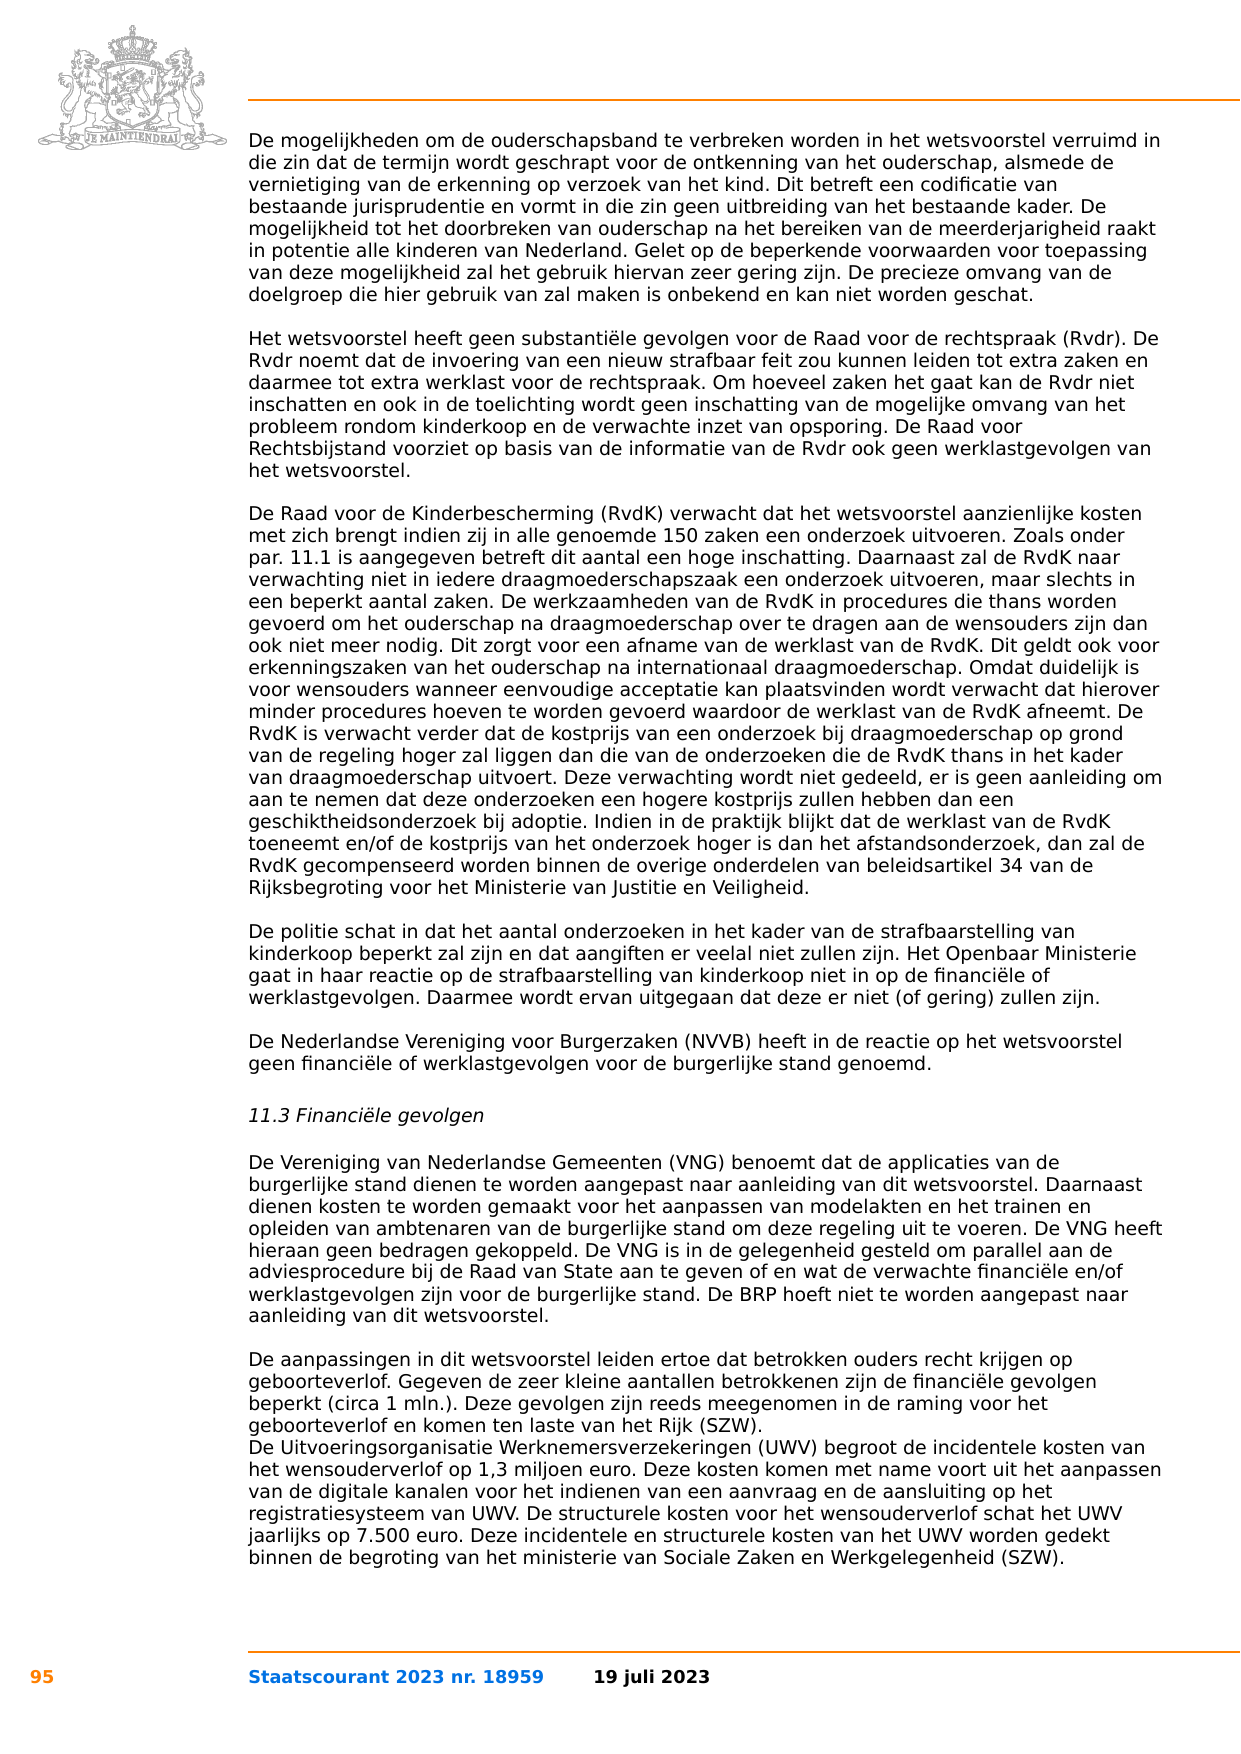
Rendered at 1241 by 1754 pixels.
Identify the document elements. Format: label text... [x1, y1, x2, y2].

text De aanpassingen in dit wetsvoorstel leiden ertoe dat betrokken ouders recht krijgen op geboorteverlof. Gegeven de zeer kleine aantallen betrokkenen zijn de financiële gevolgen beperkt (circa 1 mln.). Deze gevolgen zijn reeds meegenomen in de raming voor het geboorteverlof en komen ten laste van het Rijk (SZW). [248, 1349, 1163, 1437]
text De Raad voor de Kinderbescherming (RvdK) verwacht dat het wetsvoorstel aanzienlijke kosten met zich brengt indien zij in alle genoemde 150 zaken een onderzoek uitvoeren. Zoals onder par. 11.1 is aangegeven betreft dit aantal een hoge inschatting. Daarnaast zal de RvdK naar verwachting niet in iedere draagmoederschapszaak een onderzoek uitvoeren, maar slechts in een beperkt aantal zaken. De werkzaamheden van de RvdK in procedures die thans worden gevoerd om het ouderschap na draagmoederschap over te dragen aan de wensouders zijn dan ook niet meer nodig. Dit zorgt voor een afname van de werklast van de RvdK. Dit geldt ook voor erkenningszaken van het ouderschap na internationaal draagmoederschap. Omdat duidelijk is voor wensouders wanneer eenvoudige acceptatie kan plaatsvinden wordt verwacht dat hierover minder procedures hoeven te worden gevoerd waardoor de werklast van de RvdK afneemt. De RvdK is verwacht verder dat de kostprijs van een onderzoek bij draagmoederschap op grond van de regeling hoger zal liggen dan die van de onderzoeken die de RvdK thans in het kader van draagmoederschap uitvoert. Deze verwachting wordt niet gedeeld, er is geen aanleiding om aan te nemen dat deze onderzoeken een hogere kostprijs zullen hebben dan een geschiktheidsonderzoek bij adoptie. Indien in de praktijk blijkt dat de werklast van de RvdK toeneemt en/of de kostprijs van het onderzoek hoger is dan het afstandsonderzoek, dan zal de RvdK gecompenseerd worden binnen de overige onderdelen van beleidsartikel 34 van de Rijksbegroting voor het Ministerie van Justitie en Veiligheid. [248, 503, 1163, 899]
picture [38, 25, 227, 150]
text De Uitvoeringsorganisatie Werknemersverzekeringen (UWV) begroot de incidentele kosten van het wensouderverlof op 1,3 miljoen euro. Deze kosten komen met name voort uit het aanpassen van de digitale kanalen voor het indienen van een aanvraag en de aansluiting op het registratiesysteem van UWV. De structurele kosten voor het wensouderverlof schat het UWV jaarlijks op 7.500 euro. Deze incidentele en structurele kosten van het UWV worden gedekt binnen de begroting van het ministerie van Sociale Zaken en Werkgelegenheid (SZW). [248, 1437, 1163, 1569]
text De mogelijkheden om de ouderschapsband te verbreken worden in het wetsvoorstel verruimd in die zin dat de termijn wordt geschrapt voor de ontkenning van het ouderschap, alsmede de vernietiging van de erkenning op verzoek van het kind. Dit betreft een codificatie van bestaande jurisprudentie en vormt in die zin geen uitbreiding van het bestaande kader. De mogelijkheid tot het doorbreken van ouderschap na het bereiken van de meerderjarigheid raakt in potentie alle kinderen van Nederland. Gelet op de beperkende voorwaarden voor toepassing van deze mogelijkheid zal het gebruik hiervan zeer gering zijn. De precieze omvang van de doelgroep die hier gebruik van zal maken is onbekend en kan niet worden geschat. [248, 130, 1163, 306]
text Het wetsvoorstel heeft geen substantiële gevolgen voor de Raad voor de rechtspraak (Rvdr). De Rvdr noemt dat de invoering van een nieuw strafbaar feit zou kunnen leiden tot extra zaken en daarmee tot extra werklast voor de rechtspraak. Om hoeveel zaken het gaat kan de Rvdr niet inschatten en ook in de toelichting wordt geen inschatting van de mogelijke omvang van het probleem rondom kinderkoop en de verwachte inzet van opsporing. De Raad voor Rechtsbijstand voorziet op basis van de informatie van de Rvdr ook geen werklastgevolgen van het wetsvoorstel. [248, 328, 1163, 481]
subtitle 11.3 Financiële gevolgen [248, 1104, 1163, 1127]
text De Nederlandse Vereniging voor Burgerzaken (NVVB) heeft in de reactie op het wetsvoorstel geen financiële of werklastgevolgen voor de burgerlijke stand genoemd. [248, 1031, 1163, 1074]
text De Vereniging van Nederlandse Gemeenten (VNG) benoemt dat de applicaties van de burgerlijke stand dienen te worden aangepast naar aanleiding van dit wetsvoorstel. Daarnaast dienen kosten te worden gemaakt voor het aanpassen van modelakten en het trainen en opleiden van ambtenaren van de burgerlijke stand om deze regeling uit te voeren. De VNG heeft hieraan geen bedragen gekoppeld. De VNG is in de gelegenheid gesteld om parallel aan de adviesprocedure bij de Raad van State aan te geven of en wat de verwachte financiële en/of werklastgevolgen zijn voor de burgerlijke stand. De BRP hoeft niet te worden aangepast naar aanleiding van dit wetsvoorstel. [248, 1152, 1163, 1327]
text De politie schat in dat het aantal onderzoeken in het kader van de strafbaarstelling van kinderkoop beperkt zal zijn en dat aangiften er veelal niet zullen zijn. Het Openbaar Ministerie gaat in haar reactie op de strafbaarstelling van kinderkoop niet in op de financiële of werklastgevolgen. Daarmee wordt ervan uitgegaan dat deze er niet (of gering) zullen zijn. [248, 921, 1163, 1009]
